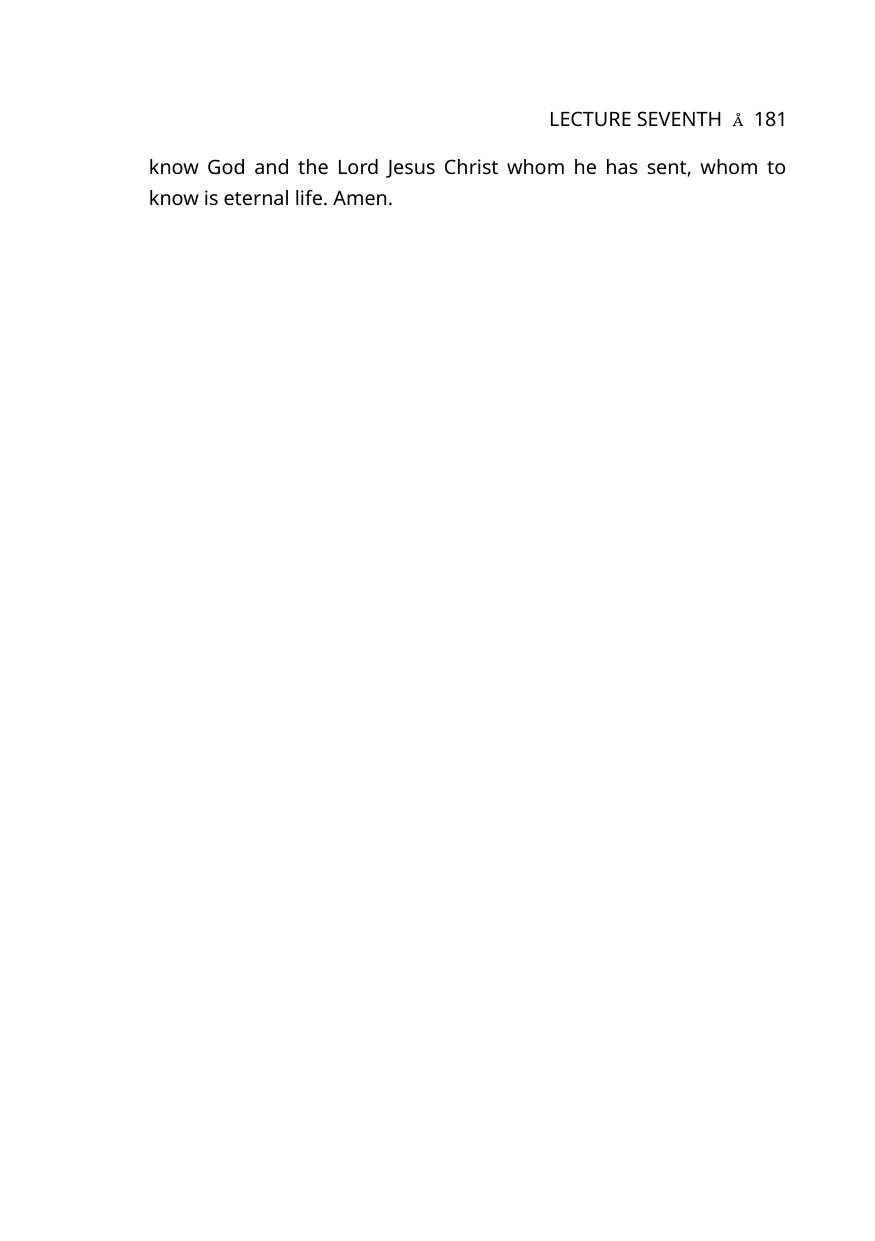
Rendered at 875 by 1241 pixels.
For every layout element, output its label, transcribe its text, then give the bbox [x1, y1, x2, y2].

text know God and the Lord Jesus Christ whom he has sent, whom to know is eternal life. Amen. [149, 153, 787, 211]
